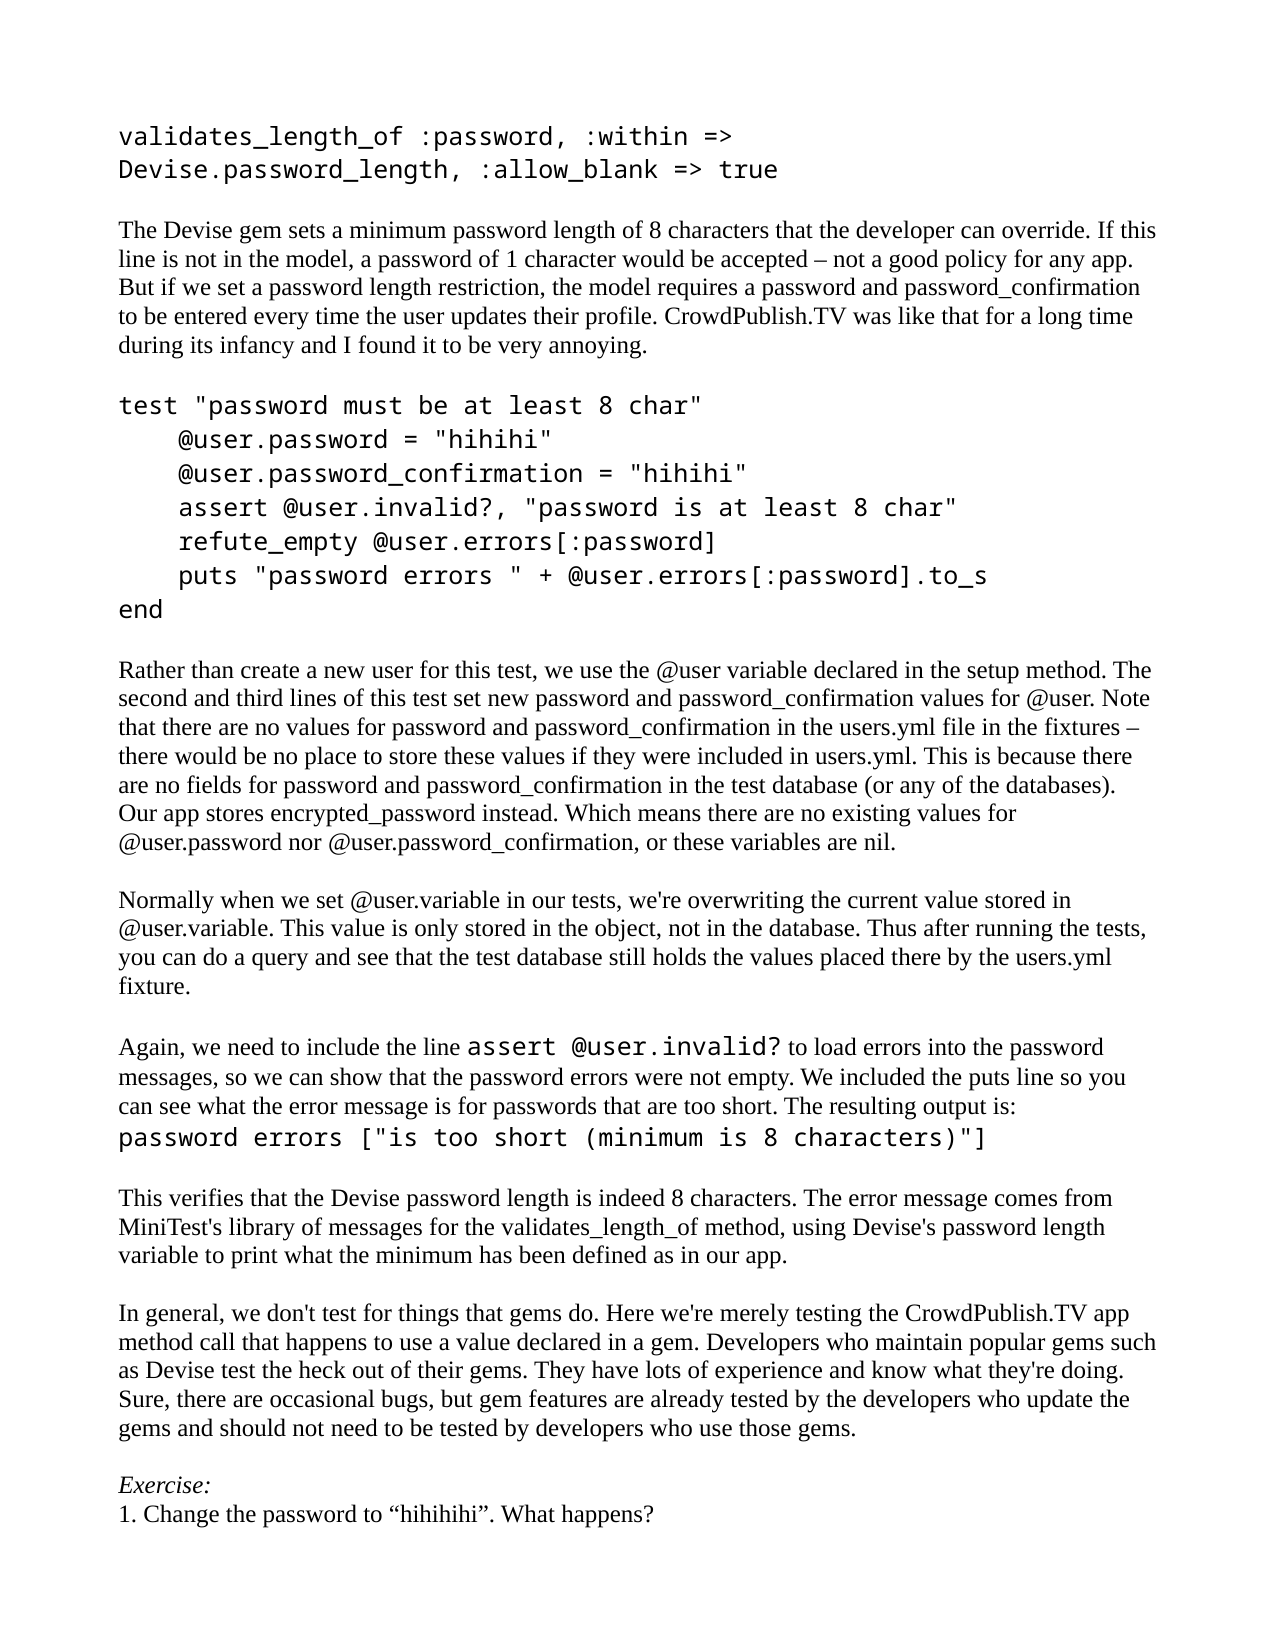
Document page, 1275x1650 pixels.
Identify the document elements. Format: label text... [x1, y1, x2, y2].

text Normally when we set @user.variable in our tests, we're overwriting the current value stored in @user.variable. This value is only stored in the object, not in the database. Thus after running the tests, you can do a query and see that the test database still holds the values placed there by the users.yml fixture. [118, 885, 1157, 1000]
text end [118, 592, 1157, 626]
text This verifies that the Devise password length is indeed 8 characters. The error message comes from MiniTest's library of messages for the validates_length_of method, using Devise's password length variable to print what the minimum has been defined as in our app. [118, 1183, 1157, 1269]
text assert @user.invalid?, "password is at least 8 char" [118, 490, 1157, 524]
text password errors ["is too short (minimum is 8 characters)"] [118, 1120, 1157, 1154]
text puts "password errors " + @user.errors[:password].to_s [118, 558, 1157, 592]
text 1. Change the password to “hihihihi”. What happens? [118, 1499, 1157, 1528]
text Rather than create a new user for this test, we use the @user variable declared in the setup method. The second and third lines of this test set new password and password_confirmation values for @user. Note that there are no values for password and password_confirmation in the users.yml file in the fixtures – there would be no place to store these values if they were included in users.yml. This is because there are no fields for password and password_confirmation in the test database (or any of the databases). Our app stores encrypted_password instead. Which means there are no existing values for @user.password nor @user.password_confirmation, or these variables are nil. [118, 655, 1157, 856]
text Again, we need to include the line assert @user.invalid? to load errors into the password messages, so we can show that the password errors were not empty. We included the puts line so you can see what the error message is for passwords that are too short. The resulting output is: [118, 1028, 1157, 1120]
text test "password must be at least 8 char" [118, 387, 1157, 422]
text validates_length_of :password, :within => Devise.password_length, :allow_blank => true [118, 118, 1157, 186]
text @user.password_confirmation = "hihihi" [118, 456, 1157, 490]
text Exercise: [118, 1470, 1157, 1499]
text refute_empty @user.errors[:password] [118, 524, 1157, 558]
text The Devise gem sets a minimum password length of 8 characters that the developer can override. If this line is not in the model, a password of 1 character would be accepted – not a good policy for any app. But if we set a password length restriction, the model requires a password and password_confirmation to be entered every time the user updates their profile. CrowdPublish.TV was like that for a long time during its infancy and I found it to be very annoying. [118, 215, 1157, 359]
text @user.password = "hihihi" [118, 422, 1157, 456]
text In general, we don't test for things that gems do. Here we're merely testing the CrowdPublish.TV app method call that happens to use a value declared in a gem. Developers who maintain popular gems such as Devise test the heck out of their gems. They have lots of experience and know what they're doing. Sure, there are occasional bugs, but gem features are already tested by the developers who update the gems and should not need to be tested by developers who use those gems. [118, 1298, 1157, 1442]
